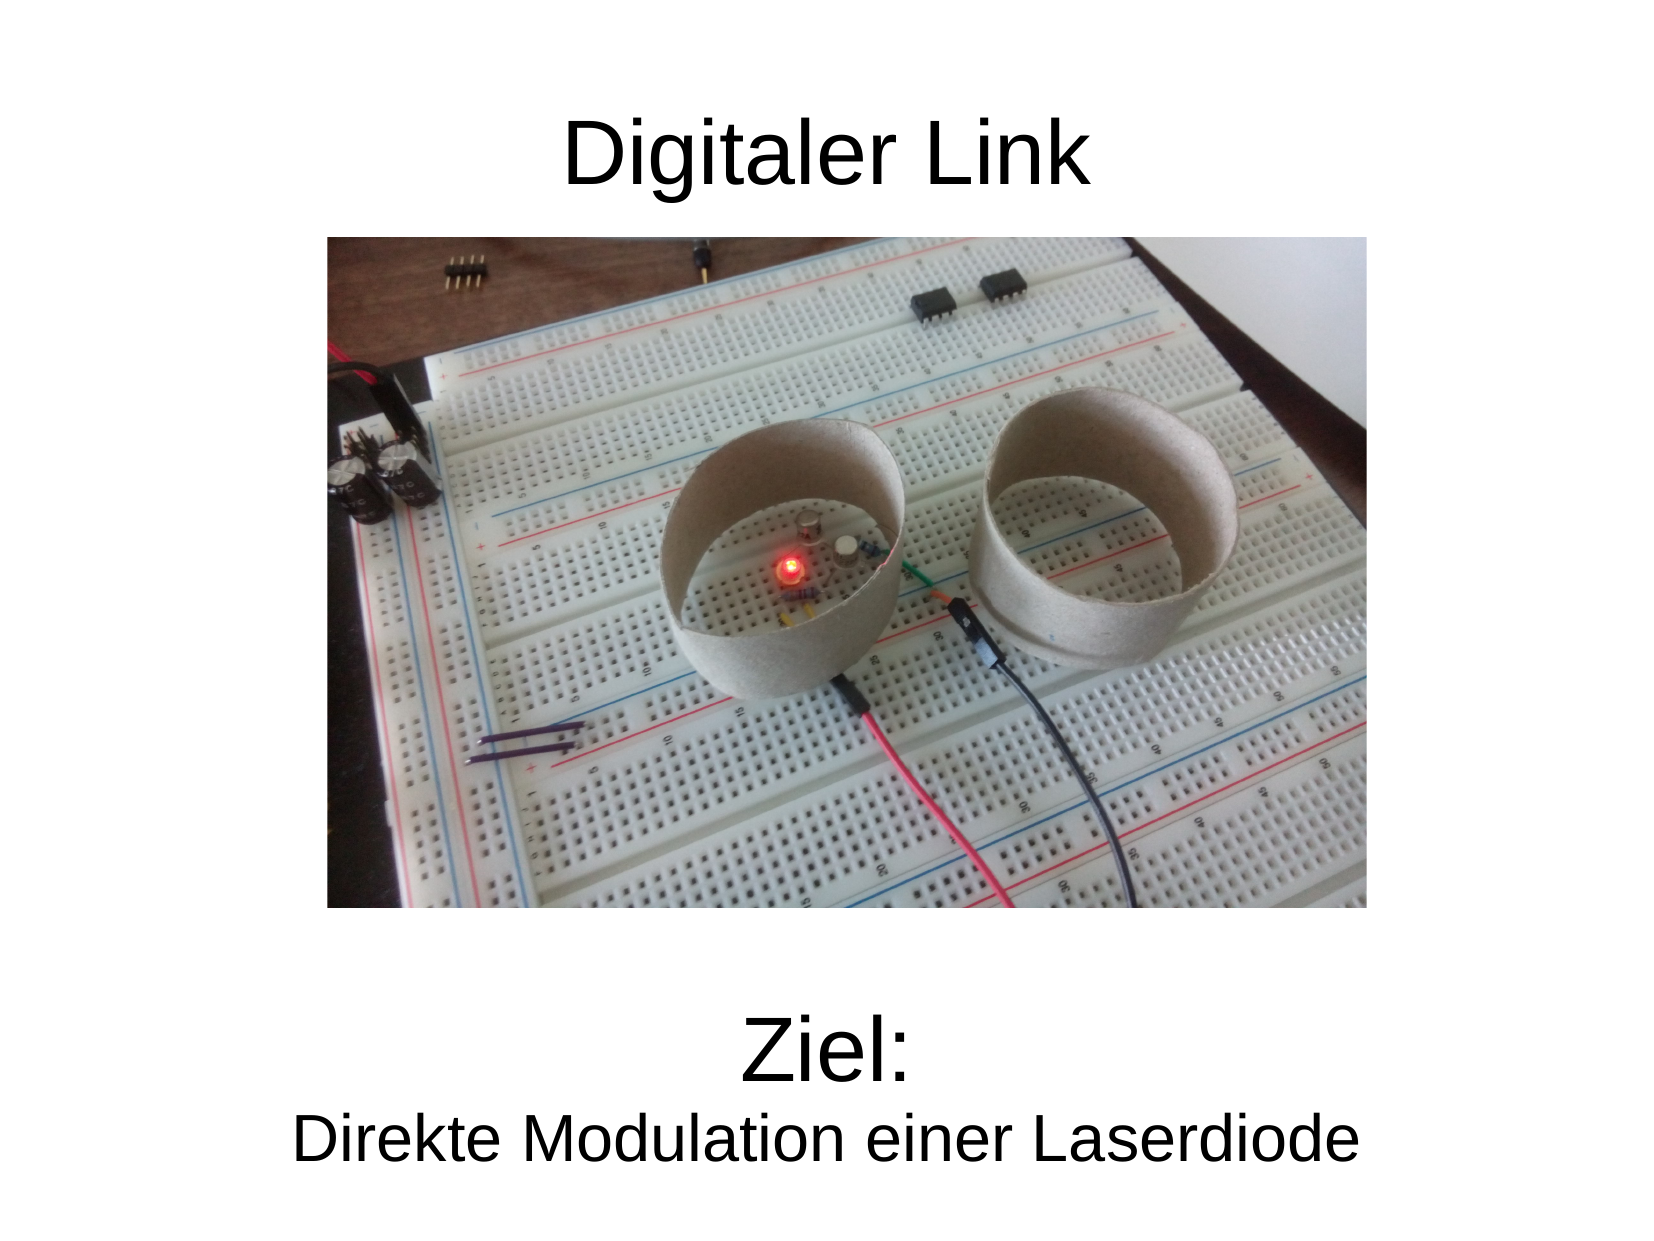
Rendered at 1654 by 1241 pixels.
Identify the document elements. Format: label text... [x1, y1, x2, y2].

picture [327, 237, 1367, 908]
title Digitaler Link [82, 49, 1571, 257]
subtitle Ziel: Direkte Modulation einer Laserdiode [82, 945, 1571, 1230]
